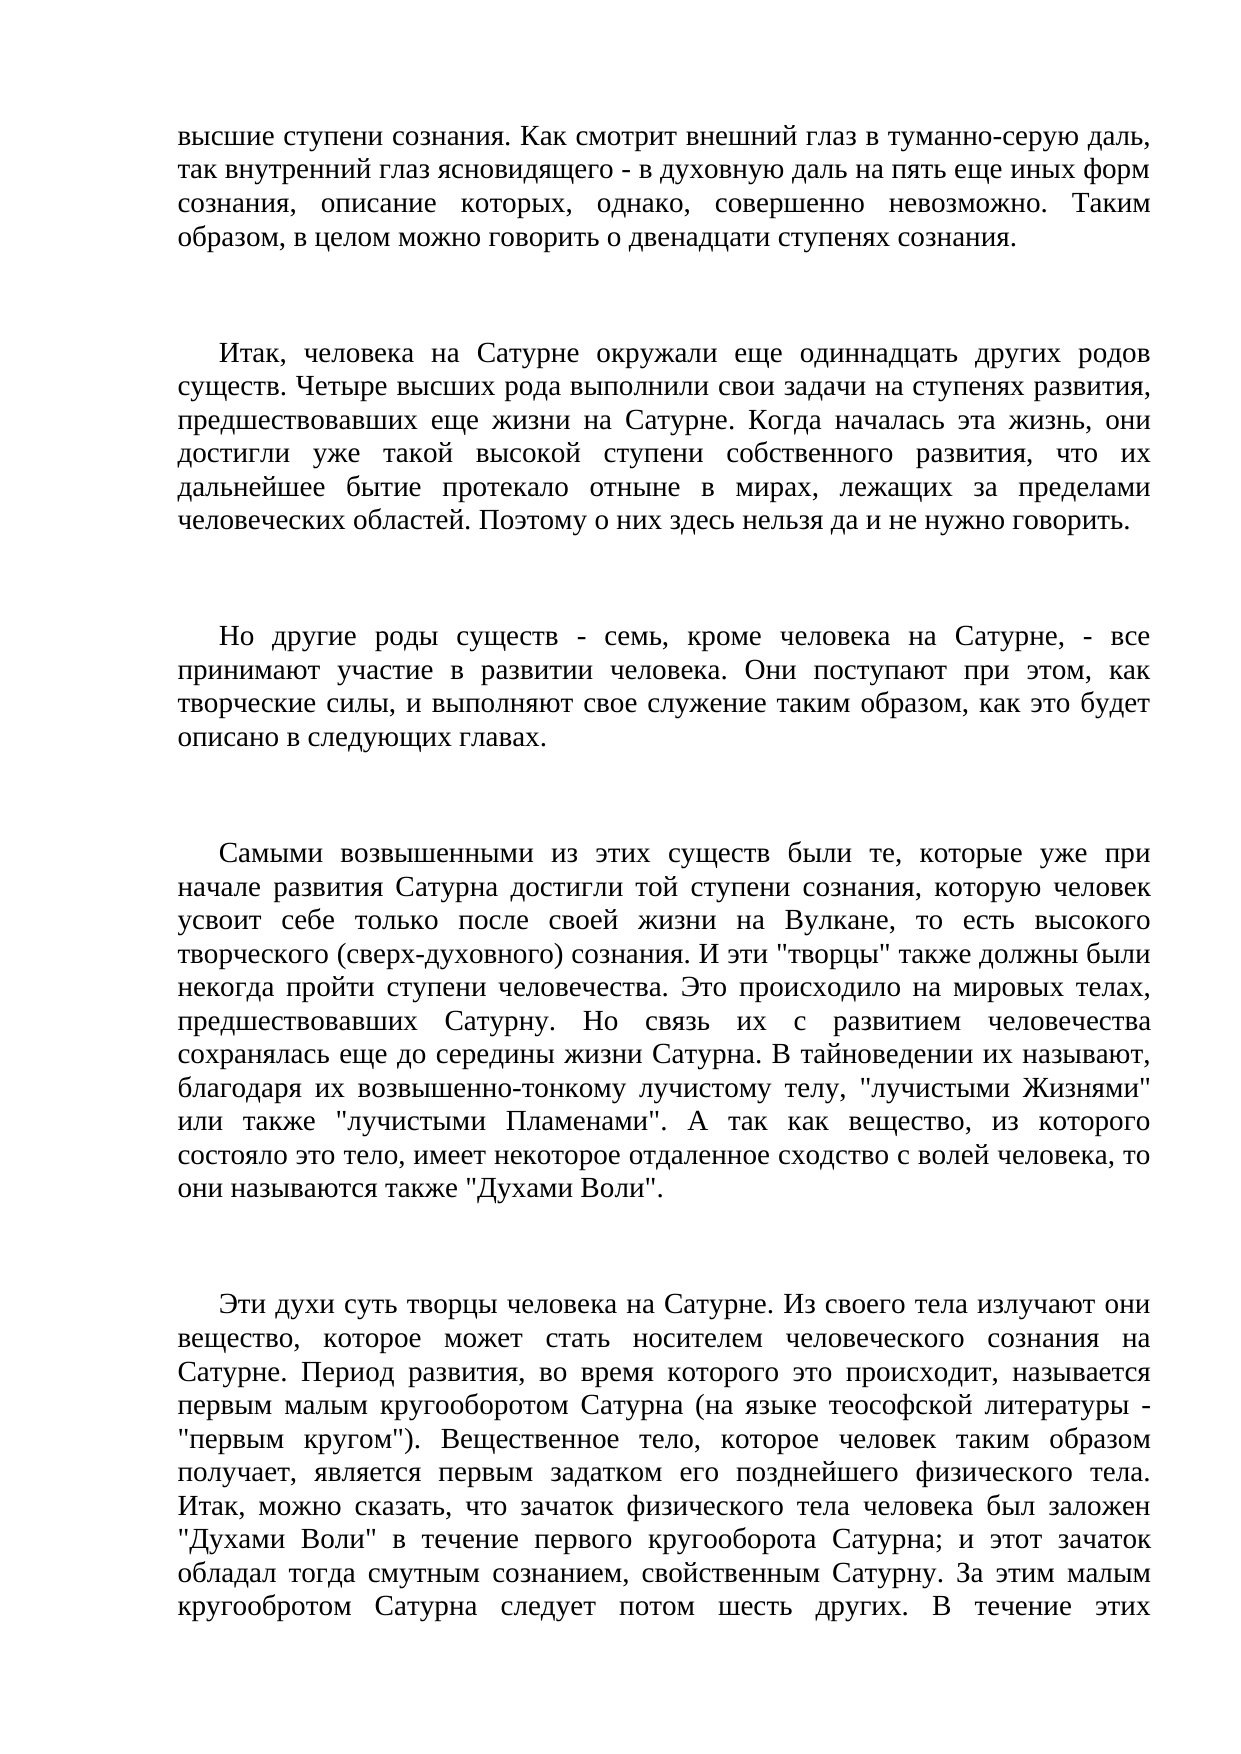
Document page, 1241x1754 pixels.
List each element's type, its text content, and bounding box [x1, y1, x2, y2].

text высшие ступени сознания. Как смотрит внешний глаз в туманно-серую даль, так внутренний глаз ясновидящего - в духовную даль на пять еще иных форм сознания, описание которых, однако, совершенно невозможно. Таким образом, в целом можно говорить о двенадцати ступенях сознания. [177, 118, 1152, 252]
text Итак, человека на Сатурне окружали еще одиннадцать других родов существ. Четыре высших рода выполнили свои задачи на ступенях развития, предшествовавших еще жизни на Сатурне. Когда началась эта жизнь, они достигли уже такой высокой ступени собственного развития, что их дальнейшее бытие протекало отныне в мирах, лежащих за пределами человеческих областей. Поэтому о них здесь нельзя да и не нужно говорить. [177, 335, 1152, 536]
text Но другие роды существ - семь, кроме человека на Сатурне, - все принимают участие в развитии человека. Они поступают при этом, как творческие силы, и выполняют свое служение таким образом, как это будет описано в следующих главах. [177, 618, 1152, 753]
text Самыми возвышенными из этих существ были те, которые уже при начале развития Сатурна достигли той ступени сознания, которую человек усвоит себе только после своей жизни на Вулкане, то есть высокого творческого (сверх-духовного) сознания. И эти "творцы" также должны были некогда пройти ступени человечества. Это происходило на мировых телах, предшествовавших Сатурну. Но связь их с развитием человечества сохранялась еще до середины жизни Сатурна. В тайноведении их называют, благодаря их возвышенно-тонкому лучистому телу, "лучистыми Жизнями" или также "лучистыми Пламенами". А так как вещество, из которого состояло это тело, имеет некоторое отдаленное сходство с волей человека, то они называются также "Духами Воли". [177, 835, 1152, 1204]
text Эти духи суть творцы человека на Сатурне. Из своего тела излучают они вещество, которое может стать носителем человеческого сознания на Сатурне. Период развития, во время которого это происходит, называется первым малым кругооборотом Сатурна (на языке теософской литературы - "первым кругом"). Вещественное тело, которое человек таким образом получает, является первым задатком его позднейшего физического тела. Итак, можно сказать, что зачаток физического тела человека был заложен "Духами Воли" в течение первого кругооборота Сатурна; и этот зачаток обладал тогда смутным сознанием, свойственным Сатурну. За этим малым кругообротом Сатурна следует потом шесть других. В течение этих [177, 1287, 1152, 1622]
